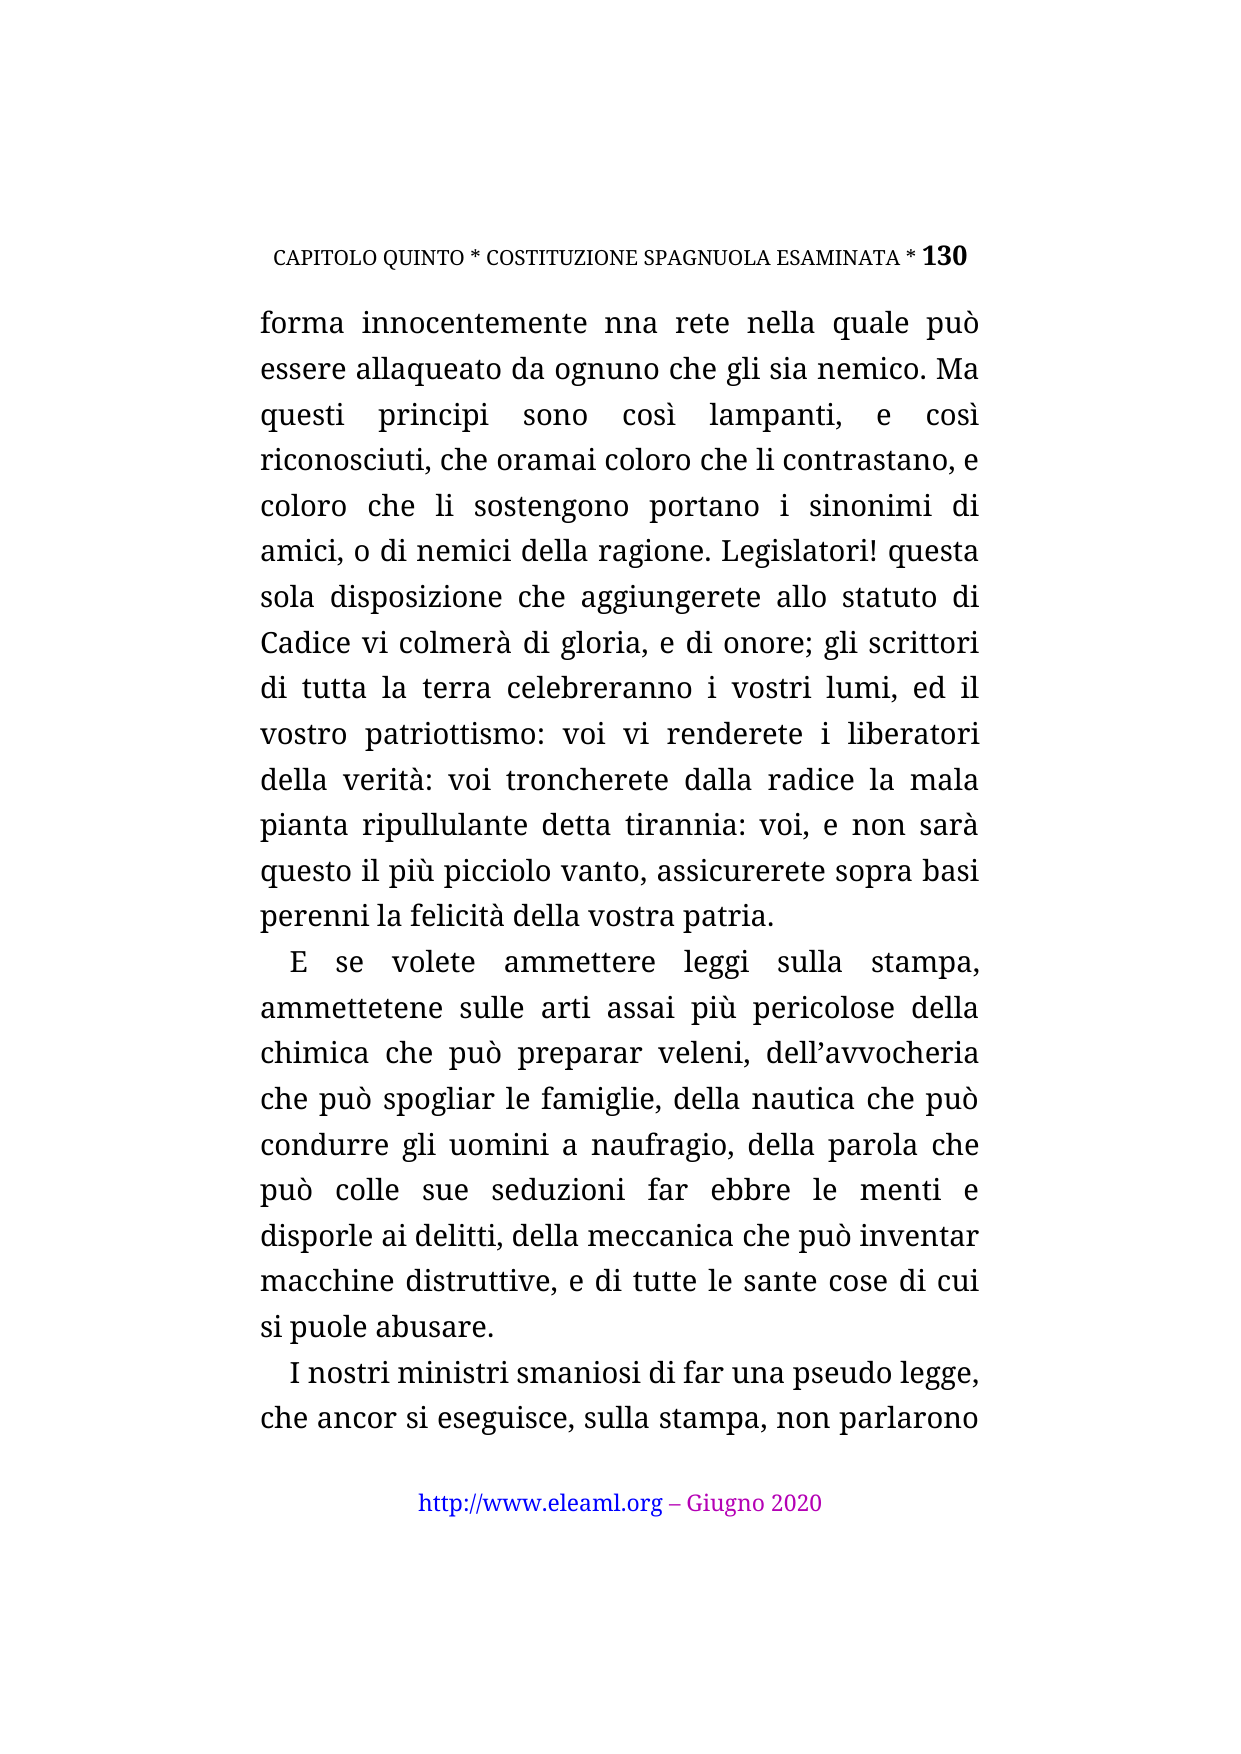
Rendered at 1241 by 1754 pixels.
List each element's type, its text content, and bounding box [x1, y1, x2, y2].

text I nostri ministri smaniosi di far una pseudo legge, che ancor si eseguisce, sulla stampa, non parlarono [260, 1352, 980, 1437]
text E se volete ammettere leggi sulla stampa, ammettetene sulle arti assai più pericolose della chimica che può preparar veleni, dell’avvocheria che può spogliar le famiglie, della nautica che può condurre gli uomini a naufragio, della parola che può colle sue seduzioni far ebbre le menti e disporle ai delitti, della meccanica che può inventar macchine distruttive, e di tutte le sante cose di cui si puole abusare. [260, 941, 980, 1346]
text forma innocentemente nna rete nella quale può essere allaqueato da ognuno che gli sia nemico. Ma questi principi sono così lampanti, e così riconosciuti, che oramai coloro che li contrastano, e coloro che li sostengono portano i sinonimi di amici, o di nemici della ragione. Legislatori! questa sola disposizione che aggiungerete allo statuto di Cadice vi colmerà di gloria, e di onore; gli scrittori di tutta la terra celebreranno i vostri lumi, ed il vostro patriottismo: voi vi renderete i liberatori della verità: voi troncherete dalla radice la mala pianta ripullulante detta tirannia: voi, e non sarà questo il più picciolo vanto, assicurerete sopra basi perenni la felicità della vostra patria. [260, 303, 980, 935]
